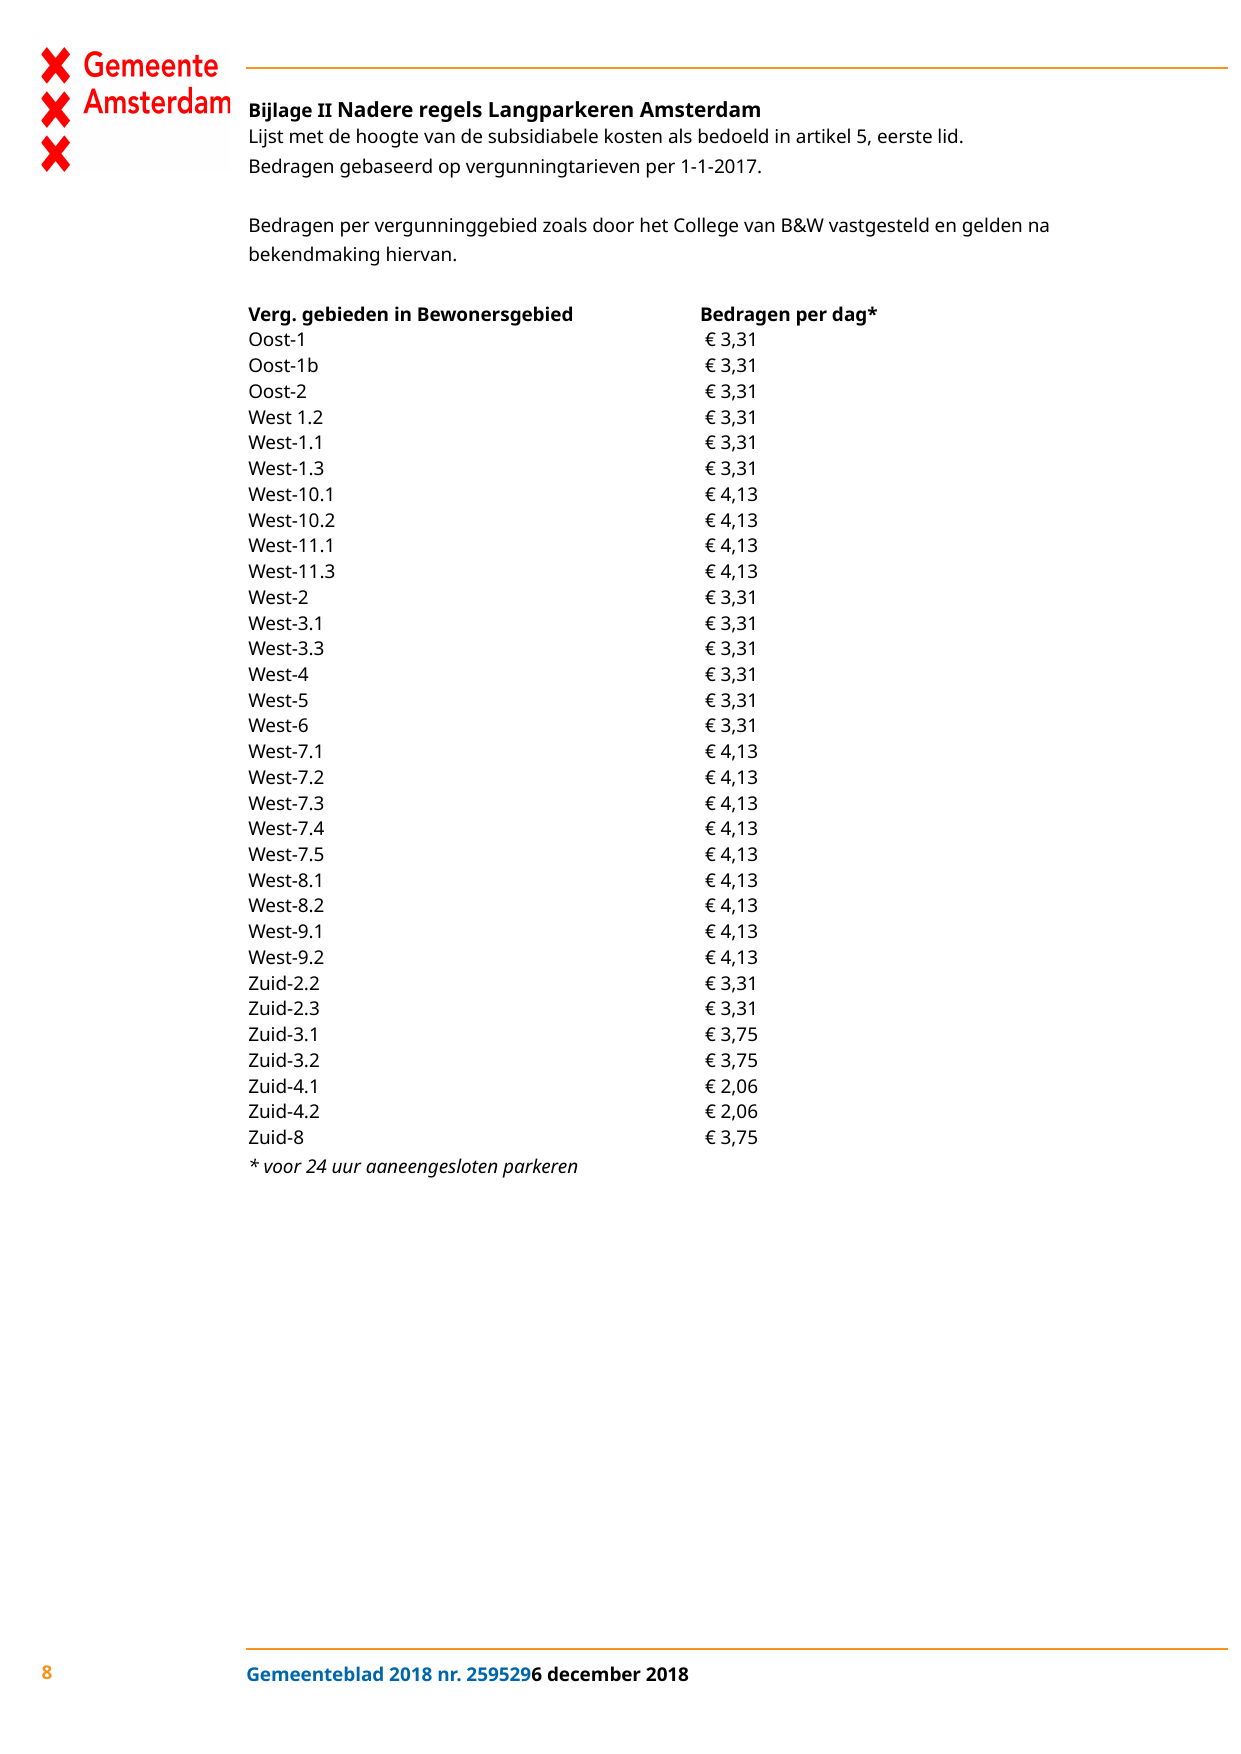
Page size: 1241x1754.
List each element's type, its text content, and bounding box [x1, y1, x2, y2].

table_cell € 3,31 [700, 970, 1152, 996]
table_cell € 3,31 [700, 353, 1152, 378]
table_cell € 3,75 [700, 1047, 1152, 1073]
table_cell € 3,75 [700, 1124, 1152, 1150]
table_cell West-2 [248, 584, 700, 610]
table_cell € 3,31 [700, 687, 1152, 713]
table_cell € 4,13 [700, 893, 1152, 918]
table_cell West-9.2 [248, 944, 700, 970]
table_cell € 4,13 [700, 481, 1152, 507]
picture [41, 47, 231, 172]
table_cell € 4,13 [700, 944, 1152, 970]
table_cell € 4,13 [700, 790, 1152, 816]
table_cell West-7.3 [248, 790, 700, 816]
table_cell West-7.1 [248, 738, 700, 764]
table_cell West 1.2 [248, 404, 700, 429]
text * voor 24 uur aaneengesloten parkeren [248, 1153, 1152, 1179]
table_cell West-6 [248, 713, 700, 738]
table_header Bedragen per dag* [700, 301, 1152, 327]
table_cell Oost-1b [248, 353, 700, 378]
table_cell € 3,31 [700, 404, 1152, 429]
table_cell West-8.1 [248, 867, 700, 893]
table_cell € 3,31 [700, 713, 1152, 738]
table_cell West-1.3 [248, 455, 700, 481]
table_cell West-9.1 [248, 919, 700, 944]
table_cell € 3,31 [700, 430, 1152, 455]
table_cell Oost-2 [248, 378, 700, 404]
table_cell West-1.1 [248, 430, 700, 455]
table_cell € 4,13 [700, 764, 1152, 790]
table_cell € 4,13 [700, 867, 1152, 893]
table_cell € 3,31 [700, 661, 1152, 687]
table_cell West-8.2 [248, 893, 700, 918]
table_cell Zuid-2.2 [248, 970, 700, 996]
table_cell West-10.1 [248, 481, 700, 507]
table_cell Zuid-3.2 [248, 1047, 700, 1073]
table_header Verg. gebieden in Bewonersgebied [248, 301, 700, 327]
table_cell Zuid-4.2 [248, 1099, 700, 1124]
table_cell West-3.1 [248, 610, 700, 635]
table_cell € 3,31 [700, 378, 1152, 404]
table_cell € 4,13 [700, 558, 1152, 584]
table_cell € 3,31 [700, 455, 1152, 481]
table_cell € 4,13 [700, 816, 1152, 841]
table_cell West-11.3 [248, 558, 700, 584]
table_cell € 3,31 [700, 610, 1152, 635]
table_cell Zuid-2.3 [248, 996, 700, 1021]
table_cell € 2,06 [700, 1099, 1152, 1124]
table_cell West-10.2 [248, 507, 700, 532]
table_cell € 4,13 [700, 841, 1152, 867]
table_cell € 3,31 [700, 996, 1152, 1021]
table_cell Oost-1 [248, 327, 700, 352]
table_cell € 3,31 [700, 635, 1152, 661]
table_cell € 4,13 [700, 919, 1152, 944]
table_cell West-3.3 [248, 635, 700, 661]
table_cell € 3,31 [700, 327, 1152, 352]
table_cell West-5 [248, 687, 700, 713]
table_cell € 4,13 [700, 533, 1152, 558]
table_cell € 3,75 [700, 1021, 1152, 1047]
table_cell € 3,31 [700, 584, 1152, 610]
table_cell € 4,13 [700, 738, 1152, 764]
table_cell Zuid-3.1 [248, 1021, 700, 1047]
text Bedragen per vergunninggebied zoals door het College van B&W vastgesteld en gelden na bekendmaking hiervan. [248, 212, 1152, 267]
table_cell € 2,06 [700, 1073, 1152, 1098]
table_cell West-7.5 [248, 841, 700, 867]
table_cell Zuid-8 [248, 1124, 700, 1150]
table_cell West-7.4 [248, 816, 700, 841]
text Bijlage II Nadere regels Langparkeren Amsterdam [248, 95, 1152, 123]
table_cell West-4 [248, 661, 700, 687]
text Lijst met de hoogte van de subsidiabele kosten als bedoeld in artikel 5, eerste lid. [248, 123, 1152, 149]
text Bedragen gebaseerd op vergunningtarieven per 1-1-2017. [248, 153, 1152, 179]
table_cell West-11.1 [248, 533, 700, 558]
table_cell € 4,13 [700, 507, 1152, 532]
table_cell West-7.2 [248, 764, 700, 790]
table_cell Zuid-4.1 [248, 1073, 700, 1098]
